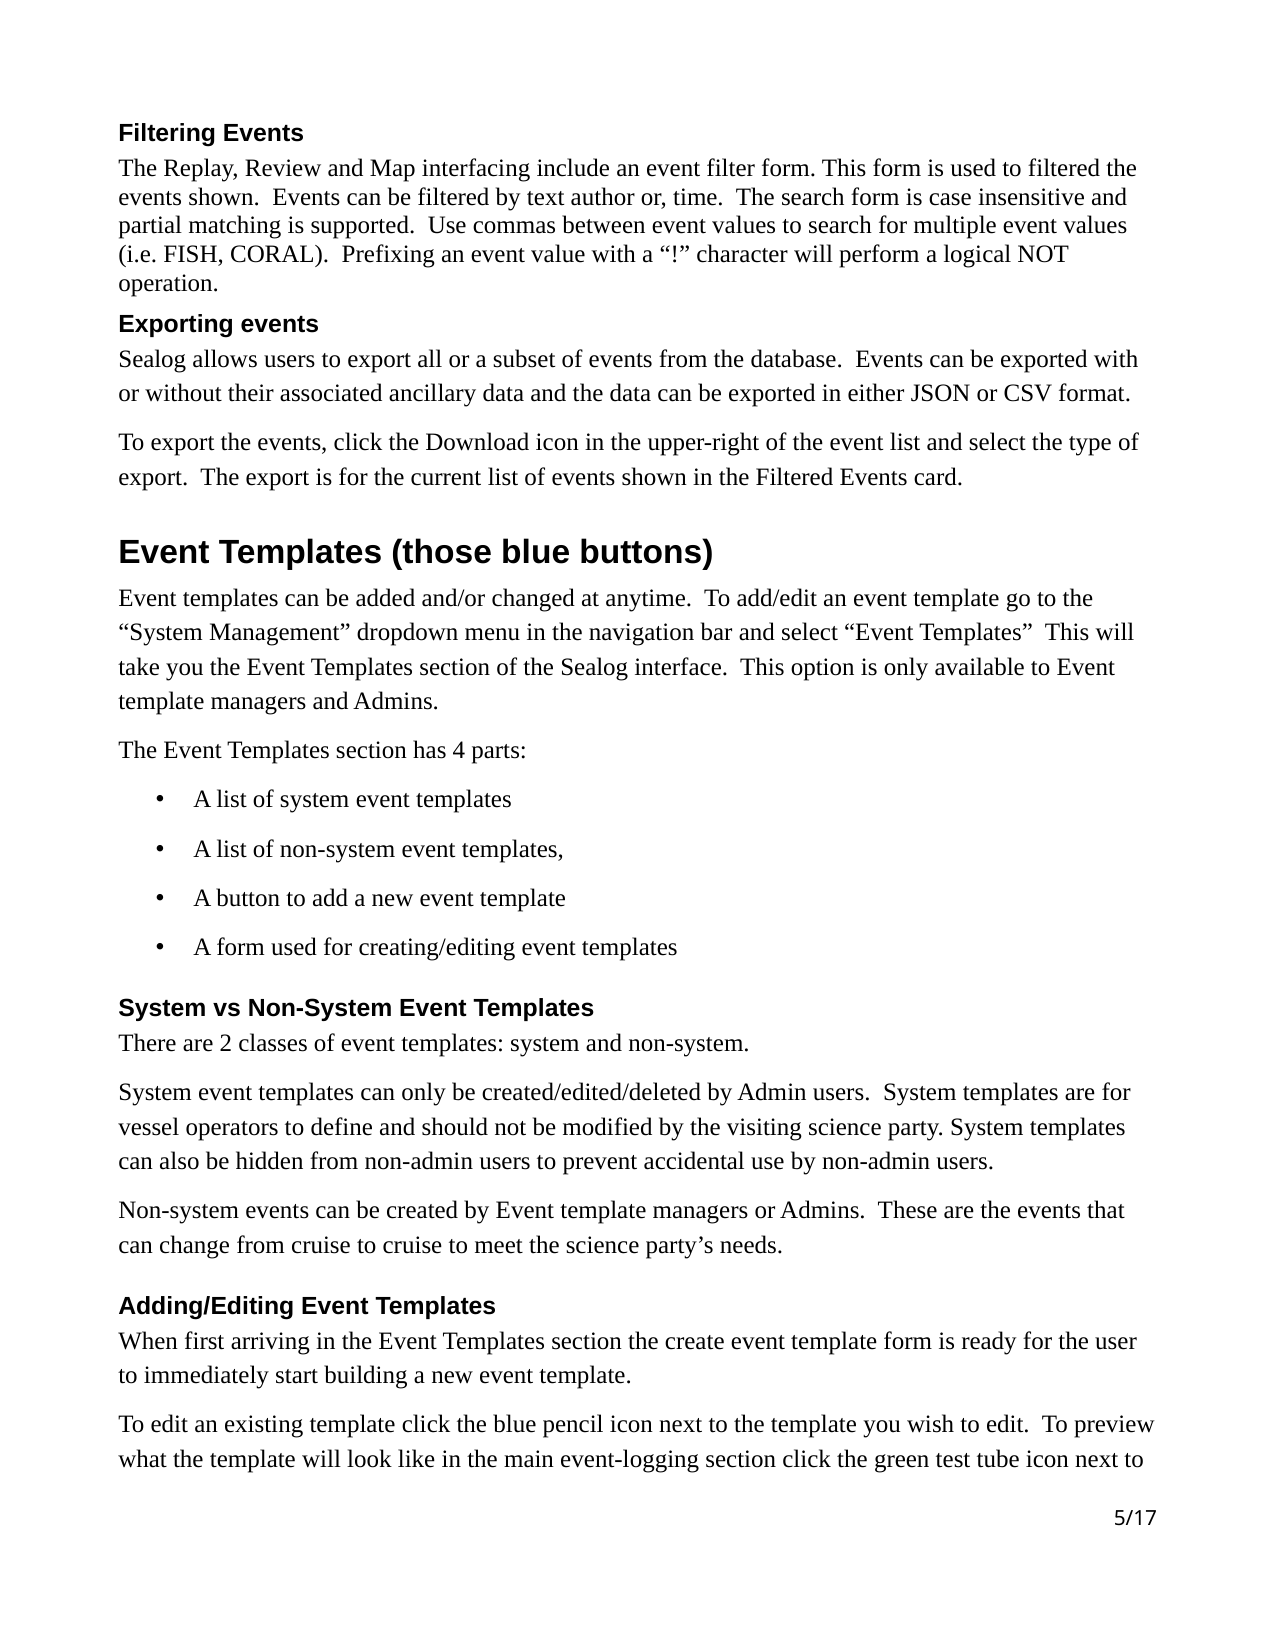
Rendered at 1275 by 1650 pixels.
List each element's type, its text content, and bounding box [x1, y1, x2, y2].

text When first arriving in the Event Templates section the create event template form is ready for the user to immediately start building a new event template. [118, 1326, 1157, 1389]
text The Event Templates section has 4 parts: [118, 736, 1157, 764]
subtitle Exporting events [118, 309, 1157, 338]
text The Replay, Review and Map interfacing include an event filter form. This form is used to filtered the events shown. Events can be filtered by text author or, time. The search form is case insensitive and partial matching is supported. Use commas between event values to search for multiple event values (i.e. FISH, CORAL). Prefixing an event value with a “!” character will perform a logical NOT operation. [118, 153, 1157, 297]
subtitle Adding/Editing Event Templates [118, 1291, 1157, 1320]
list A form used for creating/editing event templates [156, 932, 1157, 961]
text Non-system events can be created by Event template managers or Admins. These are the events that can change from cruise to cruise to meet the science party’s needs. [118, 1195, 1157, 1258]
subtitle Filtering Events [118, 118, 1157, 147]
list A button to add a new event template [156, 883, 1157, 911]
text To export the events, click the Download icon in the upper-right of the event list and select the type of export. The export is for the current list of events shown in the Filtered Events card. [118, 427, 1157, 491]
subtitle System vs Non-System Event Templates [118, 993, 1157, 1022]
text Event templates can be added and/or changed at anytime. To add/edit an event template go to the “System Management” dropdown menu in the navigation bar and select “Event Templates” This will take you the Event Templates section of the Sealog interface. This option is only available to Event template managers and Admins. [118, 583, 1157, 715]
list A list of system event templates [156, 784, 1157, 813]
text There are 2 classes of event templates: system and non-system. [118, 1028, 1157, 1057]
list A list of non-system event templates, [156, 834, 1157, 862]
text Sealog allows users to export all or a subset of events from the database. Events can be exported with or without their associated ancillary data and the data can be exported in either JSON or CSV format. [118, 344, 1157, 407]
text System event templates can only be created/edited/deleted by Admin users. System templates are for vessel operators to define and should not be modified by the visiting science party. System templates can also be hidden from non-admin users to prevent accidental use by non-admin users. [118, 1077, 1157, 1175]
subtitle Event Templates (those blue buttons) [118, 532, 1157, 571]
text To edit an existing template click the blue pencil icon next to the template you wish to edit. To preview what the template will look like in the main event-logging section click the green test tube icon next to [118, 1409, 1157, 1473]
